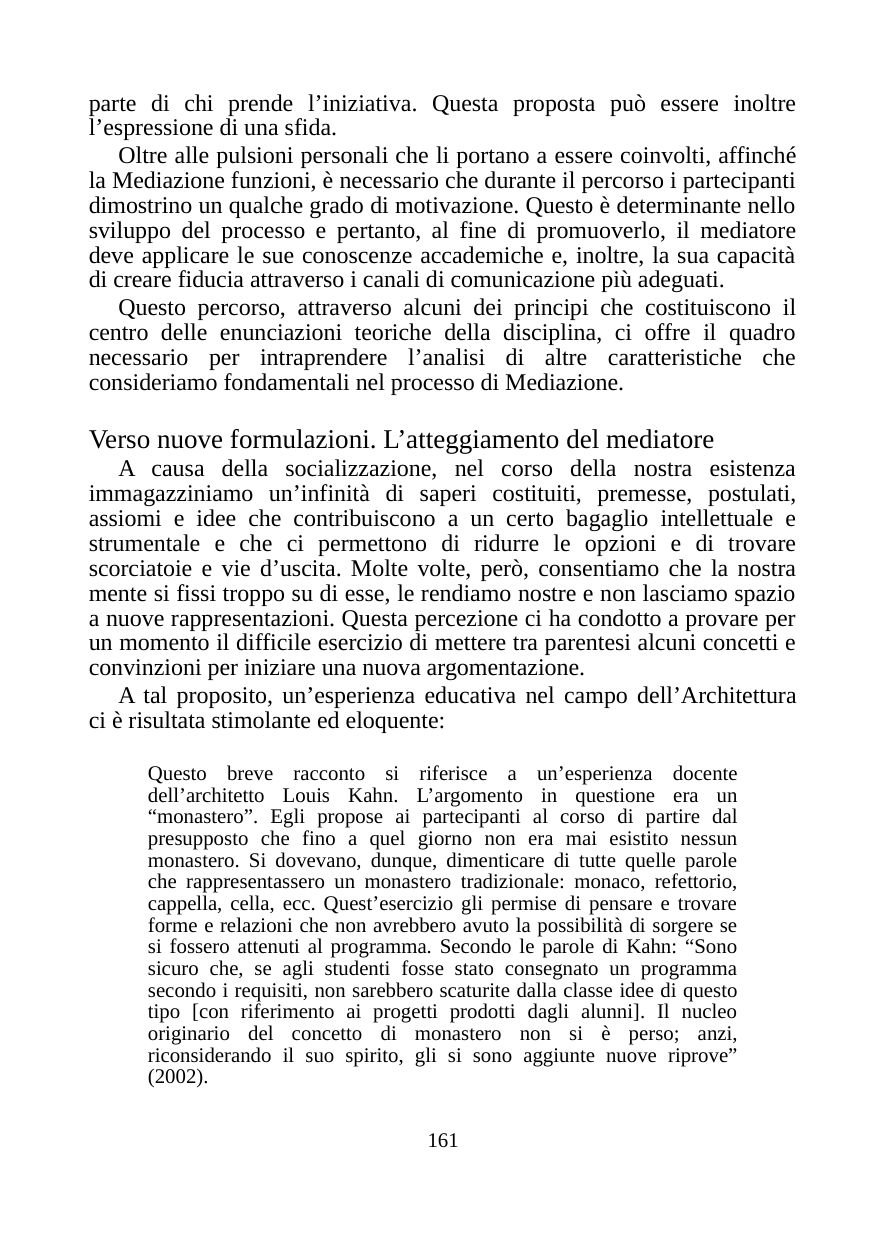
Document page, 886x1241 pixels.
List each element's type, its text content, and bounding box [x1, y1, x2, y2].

subtitle Verso nuove formulazioni. L’atteggiamento del mediatore [88, 423, 797, 454]
text Questo percorso, attraverso alcuni dei principi che costituiscono il centro delle enunciazioni teoriche della disciplina, ci offre il quadro necessario per intraprendere l’analisi di altre caratteristiche che consideriamo fondamentali nel processo di Mediazione. [88, 293, 797, 395]
text A causa della socializzazione, nel corso della nostra esistenza immagazziniamo un’infinità di saperi costituiti, premesse, postulati, assiomi e idee che contribuiscono a un certo bagaglio intellettuale e strumentale e che ci permettono di ridurre le opzioni e di trovare scorciatoie e vie d’uscita. Molte volte, però, consentiamo che la nostra mente si fissi troppo su di esse, le rendiamo nostre e non lasciamo spazio a nuove rappresentazioni. Questa percezione ci ha condotto a provare per un momento il difficile esercizio di mettere tra parentesi alcuni concetti e convinzioni per iniziare una nuova argomentazione. [88, 454, 797, 681]
text parte di chi prende l’iniziativa. Questa proposta può essere inoltre l’espressione di una sfida. [88, 88, 797, 141]
text Questo breve racconto si riferisce a un’esperienza docente dell’architetto Louis Kahn. L’argomento in questione era un “monastero”. Egli propose ai partecipanti al corso di partire dal presupposto che fino a quel giorno non era mai esistito nessun monastero. Si dovevano, dunque, dimenticare di tutte quelle parole che rappresentassero un monastero tradizionale: monaco, refettorio, cappella, cella, ecc. Quest’esercizio gli permise di pensare e trovare forme e relazioni che non avrebbero avuto la possibilità di sorgere se si fossero attenuti al programma. Secondo le parole di Kahn: “Sono sicuro che, se agli studenti fosse stato consegnato un programma secondo i requisiti, non sarebbero scaturite dalla classe idee di questo tipo [con riferimento ai progetti prodotti dagli alunni]. Il nucleo originario del concetto di monastero non si è perso; anzi, riconsiderando il suo spirito, gli si sono aggiunte nuove riprove” (2002). [148, 761, 738, 1088]
text Oltre alle pulsioni personali che li portano a essere coinvolti, affinché la Mediazione funzioni, è necessario che durante il percorso i partecipanti dimostrino un qualche grado di motivazione. Questo è determinante nello sviluppo del processo e pertanto, al fine di promuoverlo, il mediatore deve applicare le sue conoscenze accademiche e, inoltre, la sua capacità di creare fiducia attraverso i canali di comunicazione più adeguati. [88, 141, 797, 293]
text A tal proposito, un’esperienza educativa nel campo dell’Architettura ci è risultata stimolante ed eloquente: [88, 681, 797, 733]
